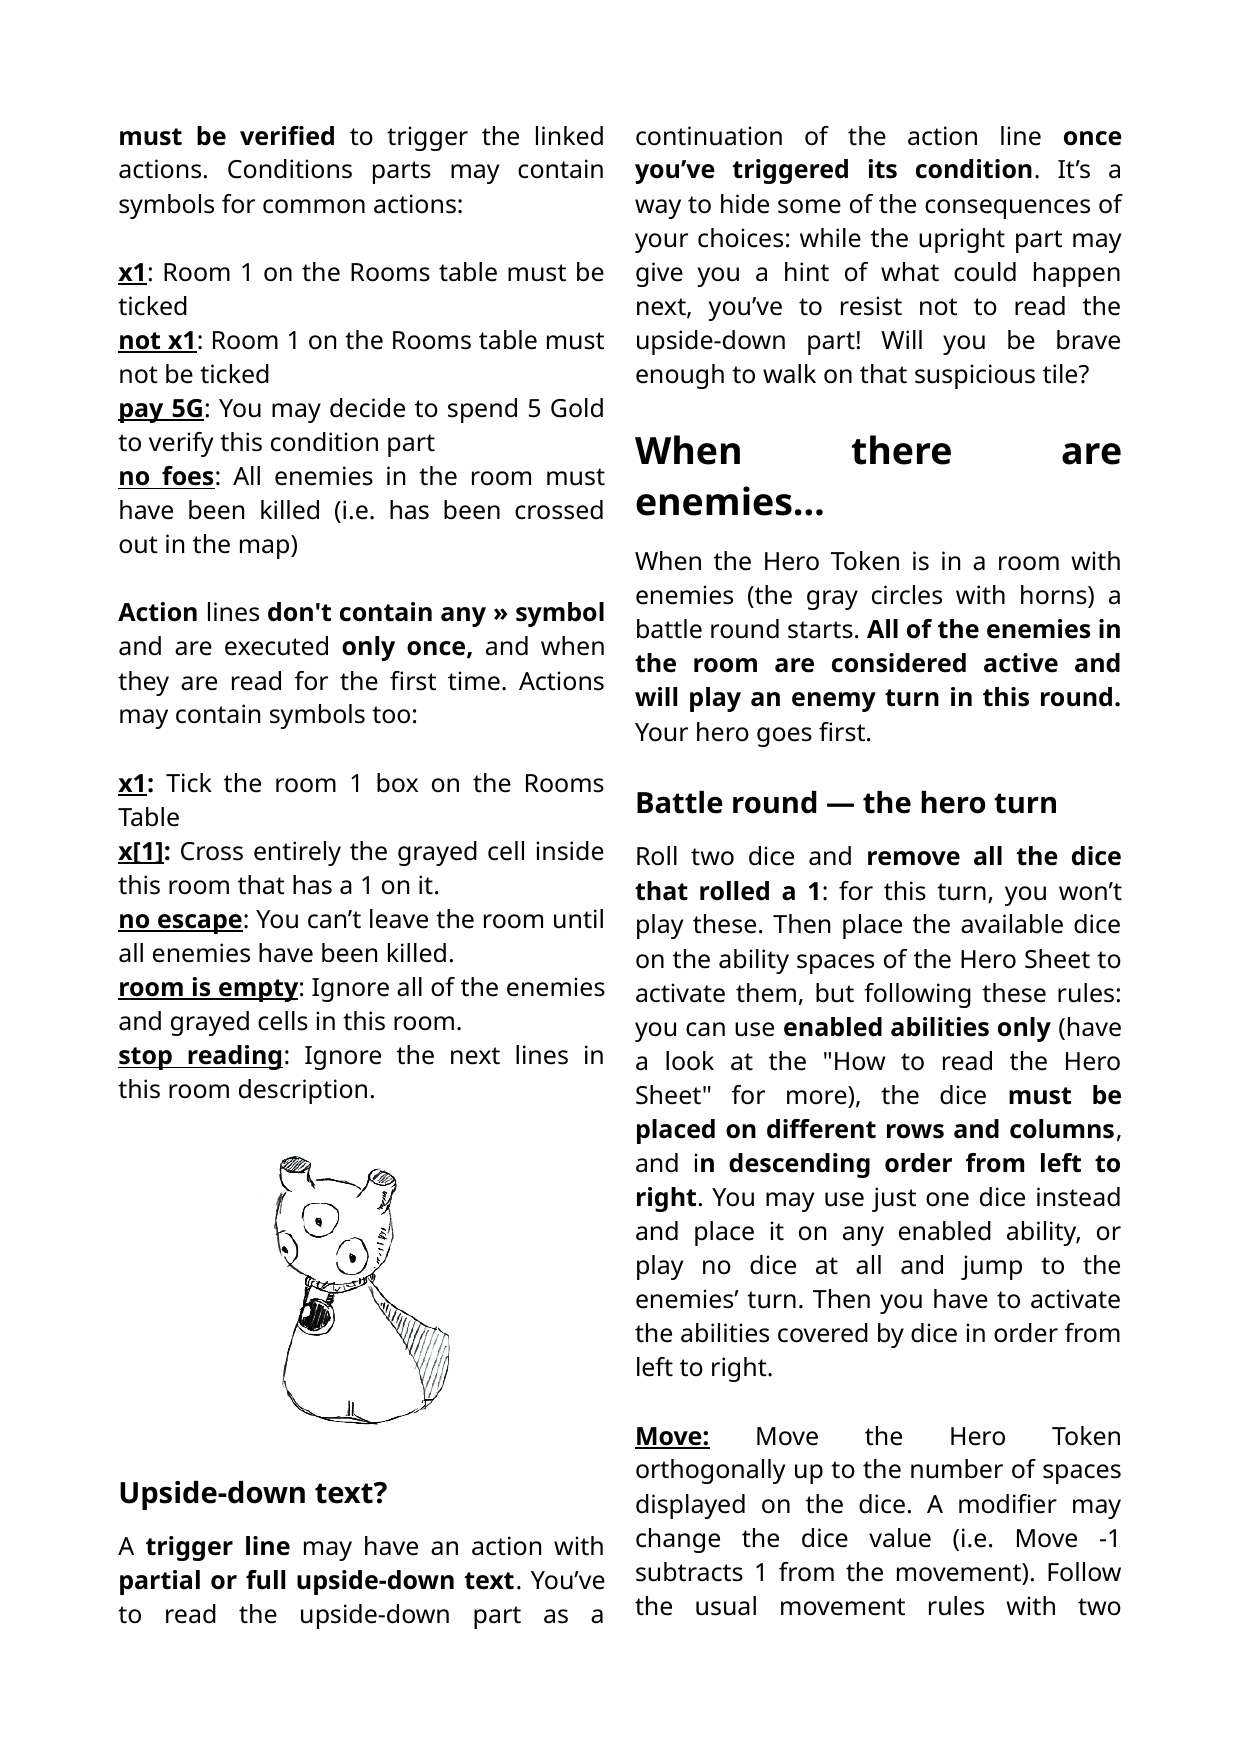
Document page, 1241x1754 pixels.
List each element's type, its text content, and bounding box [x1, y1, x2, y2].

text When the Hero Token is in a room with enemies (the gray circles with horns) a battle round starts. All of the enemies in the room are considered active and will play an enemy turn in this round. Your hero goes first. [635, 544, 1122, 748]
text Roll two dice and remove all the dice that rolled a 1: for this turn, you won’t play these. Then place the available dice on the ability spaces of the Hero Sheet to activate them, but following these rules: you can use enabled abilities only (have a look at the "How to read the Hero Sheet" for more), the dice must be placed on different rows and columns, and in descending order from left to right. You may use just one dice instead and place it on any enabled ability, or play no dice at all and jump to the enemies’ turn. Then you have to activate the abilities covered by dice in order from left to right. [635, 839, 1122, 1384]
text no escape: You can’t leave the room until all enemies have been killed. [118, 902, 605, 970]
text not x1: Room 1 on the Rooms table must not be ticked [118, 322, 605, 391]
text x1: Tick the room 1 box on the Rooms Table [118, 765, 605, 833]
text When there are enemies… [635, 425, 1122, 527]
text continuation of the action line once you’ve triggered its condition. It’s a way to hide some of the consequences of your choices: while the upright part may give you a hint of what could happen next, you’ve to resist not to read the upside-down part! Will you be brave enough to walk on that suspicious tile? [635, 118, 1122, 391]
text Upside-down text? [118, 1472, 605, 1512]
text x[1]: Cross entirely the grayed cell inside this room that has a 1 on it. [118, 833, 605, 902]
text room is empty: Ignore all of the enemies and grayed cells in this room. [118, 970, 605, 1038]
text x1: Room 1 on the Rooms table must be ticked [118, 254, 605, 322]
picture [258, 1140, 466, 1439]
text must be verified to trigger the linked actions. Conditions parts may contain symbols for common actions: [118, 118, 605, 220]
text pay 5G: You may decide to spend 5 Gold to verify this condition part [118, 391, 605, 459]
text no foes: All enemies in the room must have been killed (i.e. has been crossed out in the map) [118, 459, 605, 561]
text A trigger line may have an action with partial or full upside-down text. You’ve to read the upside-down part as a [118, 1529, 605, 1631]
text Action lines don't contain any » symbol and are executed only once, and when they are read for the first time. Actions may contain symbols too: [118, 595, 605, 731]
text Battle round — the hero turn [635, 782, 1122, 822]
text stop reading: Ignore the next lines in this room description. [118, 1038, 605, 1106]
text Move: Move the Hero Token orthogonally up to the number of spaces displayed on the dice. A modifier may change the dice value (i.e. Move -1 subtracts 1 from the movement). Follow the usual movement rules with two [635, 1418, 1122, 1622]
